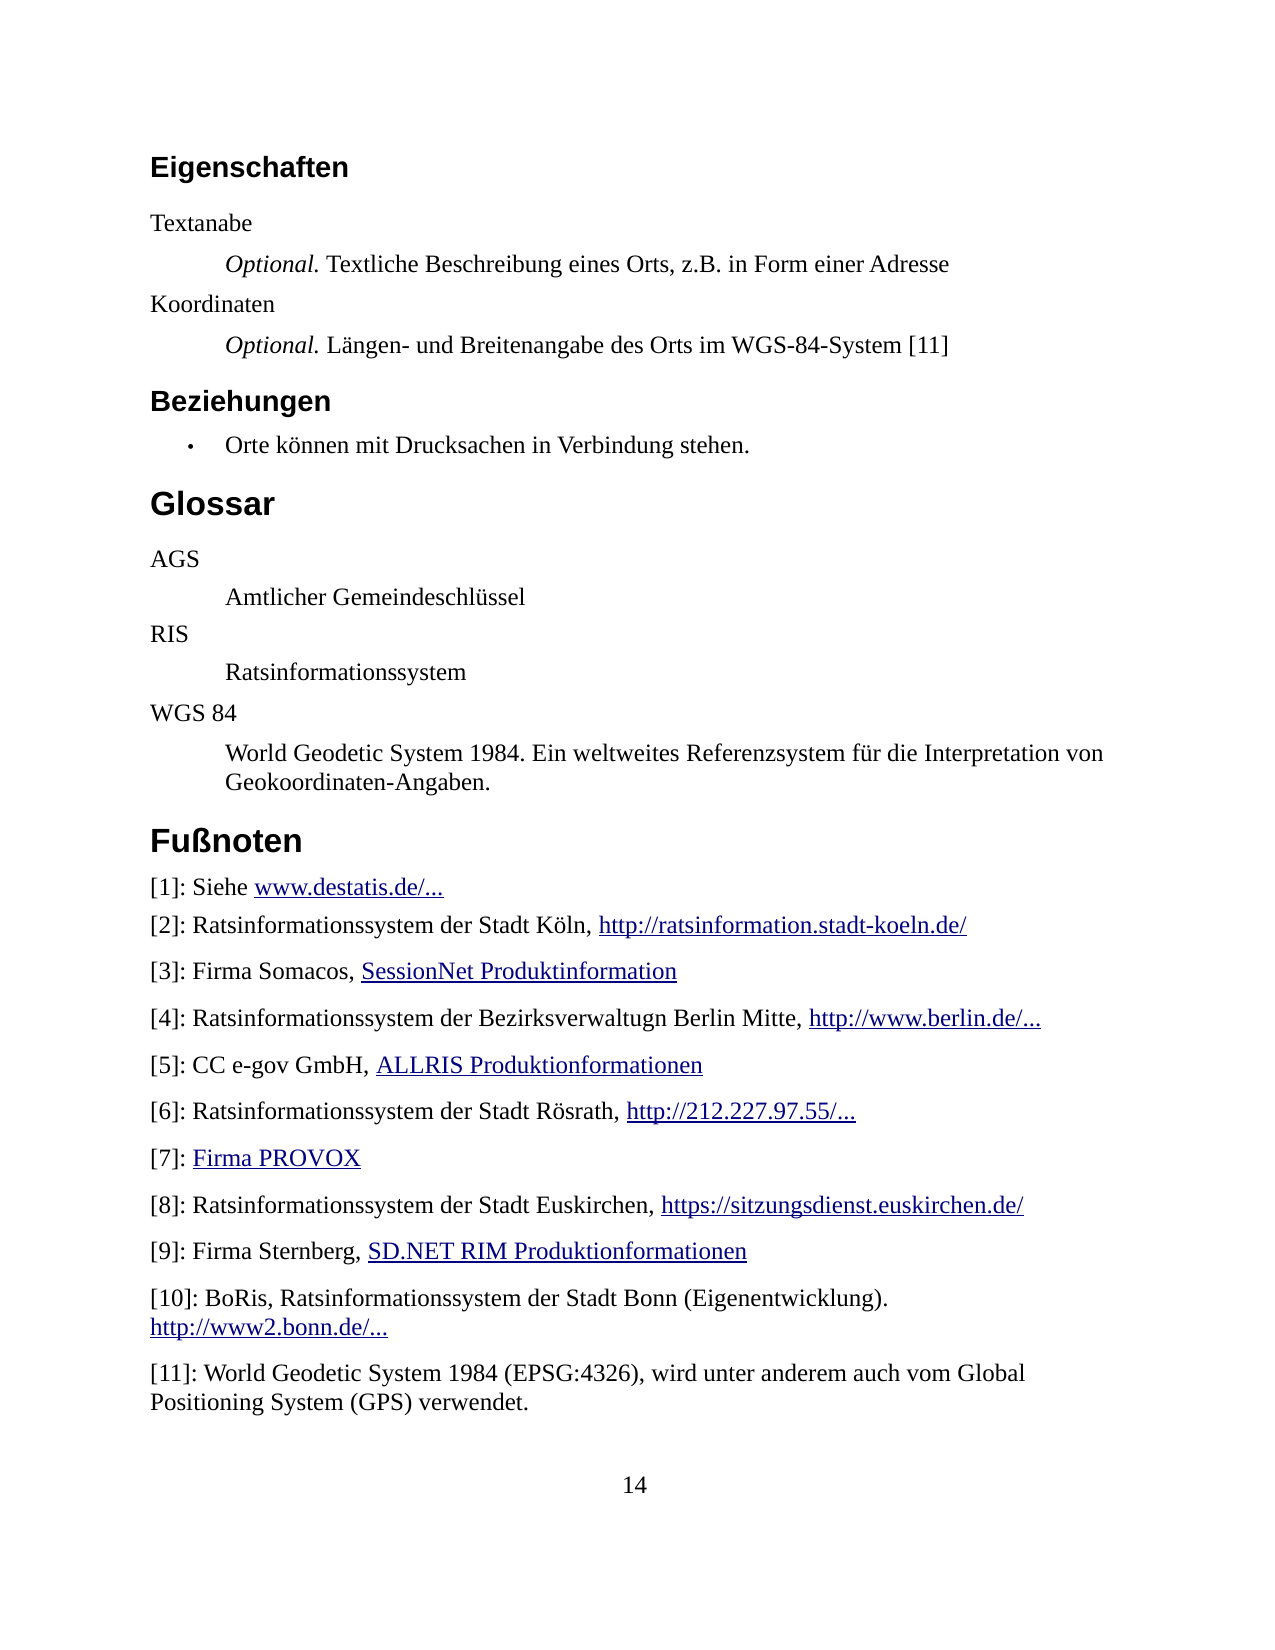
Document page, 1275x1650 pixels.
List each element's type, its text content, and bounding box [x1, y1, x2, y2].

text [4]: Ratsinformationssystem der Bezirksverwaltugn Berlin Mitte, http://www.berlin.de/... [150, 1003, 1125, 1032]
text WGS 84 [150, 698, 1125, 726]
text Amtlicher Gemeindeschlüssel [225, 582, 1125, 610]
text [3]: Firma Somacos, SessionNet Produktinformation [150, 956, 1125, 985]
text [1]: Siehe www.destatis.de/... [150, 872, 1125, 901]
subtitle Fußnoten [150, 821, 1125, 859]
text Optional. Längen- und Breitenangabe des Orts im WGS-84-System [11] [225, 330, 1125, 359]
text [5]: CC e-gov GmbH, ALLRIS Produktionformationen [150, 1050, 1125, 1078]
subtitle Beziehungen [150, 384, 1125, 417]
text Ratsinformationssystem [225, 657, 1125, 686]
text AGS [150, 544, 1125, 573]
text RIS [150, 619, 1125, 648]
text [8]: Ratsinformationssystem der Stadt Euskirchen, https://sitzungsdienst.euskirchen.de/ [150, 1190, 1125, 1218]
text [11]: World Geodetic System 1984 (EPSG:4326), wird unter anderem auch vom Global Positioning System (GPS) verwendet. [150, 1358, 1125, 1416]
text [9]: Firma Sternberg, SD.NET RIM Produktionformationen [150, 1236, 1125, 1265]
text Optional. Textliche Beschreibung eines Orts, z.B. in Form einer Adresse [225, 249, 1125, 277]
text [6]: Ratsinformationssystem der Stadt Rösrath, http://212.227.97.55/... [150, 1096, 1125, 1125]
list Orte können mit Drucksachen in Verbindung stehen. [187, 430, 1125, 459]
text Koordinaten [150, 289, 1125, 318]
subtitle Glossar [150, 484, 1125, 522]
text World Geodetic System 1984. Ein weltweites Referenzsystem für die Interpretation von Geokoordinaten-Angaben. [225, 738, 1125, 796]
text [7]: Firma PROVOX [150, 1143, 1125, 1172]
subtitle Eigenschaften [150, 150, 1125, 183]
text Textanabe [150, 208, 1125, 237]
text [10]: BoRis, Ratsinformationssystem der Stadt Bonn (Eigenentwicklung). http://www2.bonn.de/... [150, 1283, 1125, 1341]
text [2]: Ratsinformationssystem der Stadt Köln, http://ratsinformation.stadt-koeln.de/ [150, 910, 1125, 938]
